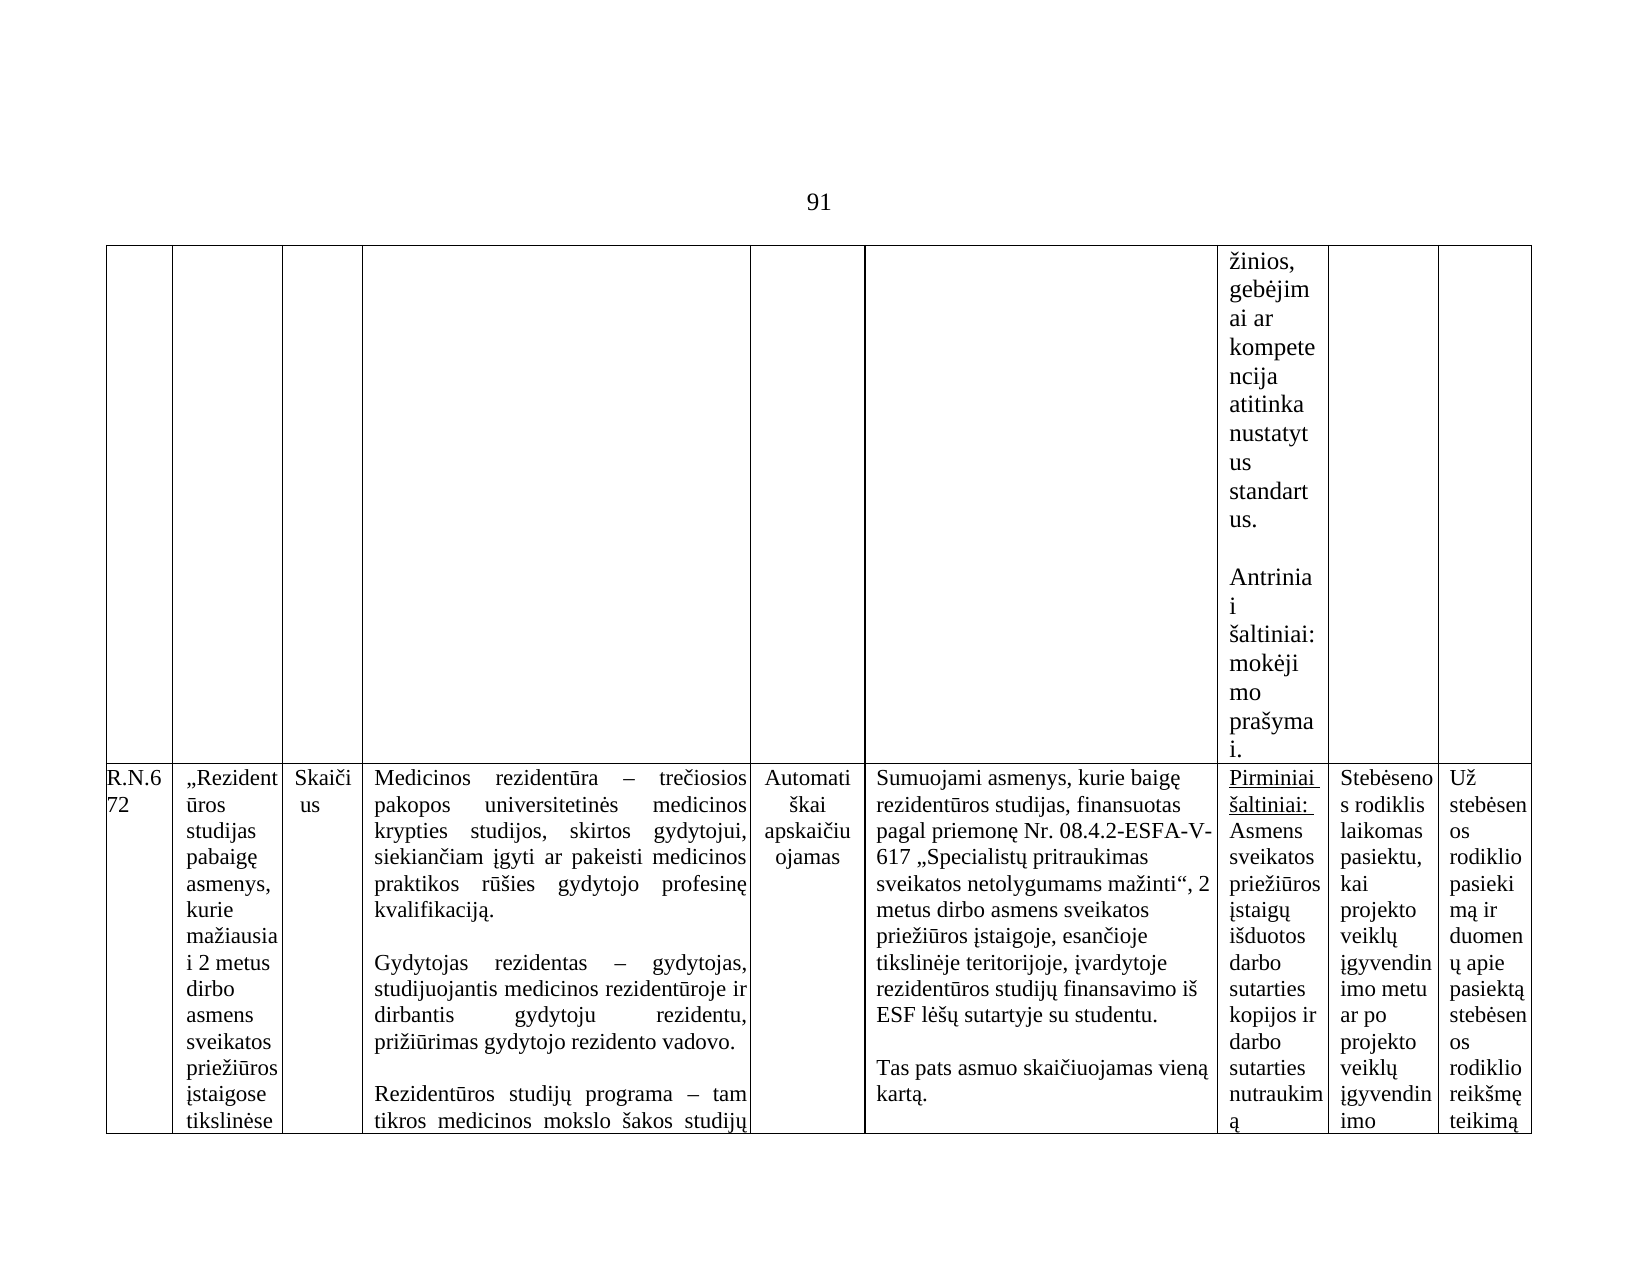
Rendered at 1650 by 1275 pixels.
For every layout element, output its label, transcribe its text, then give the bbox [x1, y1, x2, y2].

table_cell žinios, gebėjimai ar kompetencija atitinka nustatytus standartus. Antriniai šaltiniai: mokėjimo prašymai. [1218, 246, 1328, 763]
table_cell [283, 246, 362, 763]
table_cell Automatiškai apskaičiuojamas [751, 764, 864, 1133]
table_cell Pirminiai šaltiniai: Asmens sveikatos priežiūros įstaigų išduotos darbo sutarties kopijos ir darbo sutarties nutraukimą [1218, 764, 1328, 1133]
table_cell Medicinos rezidentūra – trečiosios pakopos universitetinės medicinos krypties studijos, skirtos gydytojui, siekiančiam įgyti ar pakeisti medicinos praktikos rūšies gydytojo profesinę kvalifikaciją. Gydytojas rezidentas – gydytojas, studijuojantis medicinos rezidentūroje ir dirbantis gydytoju rezidentu, prižiūrimas gydytojo rezidento vadovo. Rezidentūros studijų programa – tam tikros medicinos mokslo šakos studijų [363, 764, 750, 1133]
table_cell [363, 246, 750, 763]
table_cell Už stebėsenos rodiklio pasiekimą ir duomenų apie pasiektą stebėsenos rodiklio reikšmę teikimą [1439, 764, 1531, 1133]
table_cell [751, 246, 864, 763]
table_cell Stebėsenos rodiklis laikomas pasiektu, kai projekto veiklų įgyvendinimo metu ar po projekto veiklų įgyvendinimo [1329, 764, 1438, 1133]
table_cell [866, 246, 1217, 763]
table_cell Skaičius [283, 764, 362, 1133]
table_cell [107, 246, 172, 763]
table_cell R.N.672 [107, 764, 172, 1133]
table_cell [1329, 246, 1438, 763]
table_cell „Rezidentūros studijas pabaigę asmenys, kurie mažiausiai 2 metus dirbo asmens sveikatos priežiūros įstaigose tikslinėse [173, 764, 282, 1133]
table_cell Sumuojami asmenys, kurie baigę rezidentūros studijas, finansuotas pagal priemonę Nr. 08.4.2-ESFA-V-617 „Specialistų pritraukimas sveikatos netolygumams mažinti“, 2 metus dirbo asmens sveikatos priežiūros įstaigoje, esančioje tikslinėje teritorijoje, įvardytoje rezidentūros studijų finansavimo iš ESF lėšų sutartyje su studentu. Tas pats asmuo skaičiuojamas vieną kartą. [866, 764, 1217, 1133]
table_cell [1439, 246, 1531, 763]
table_cell [173, 246, 282, 763]
